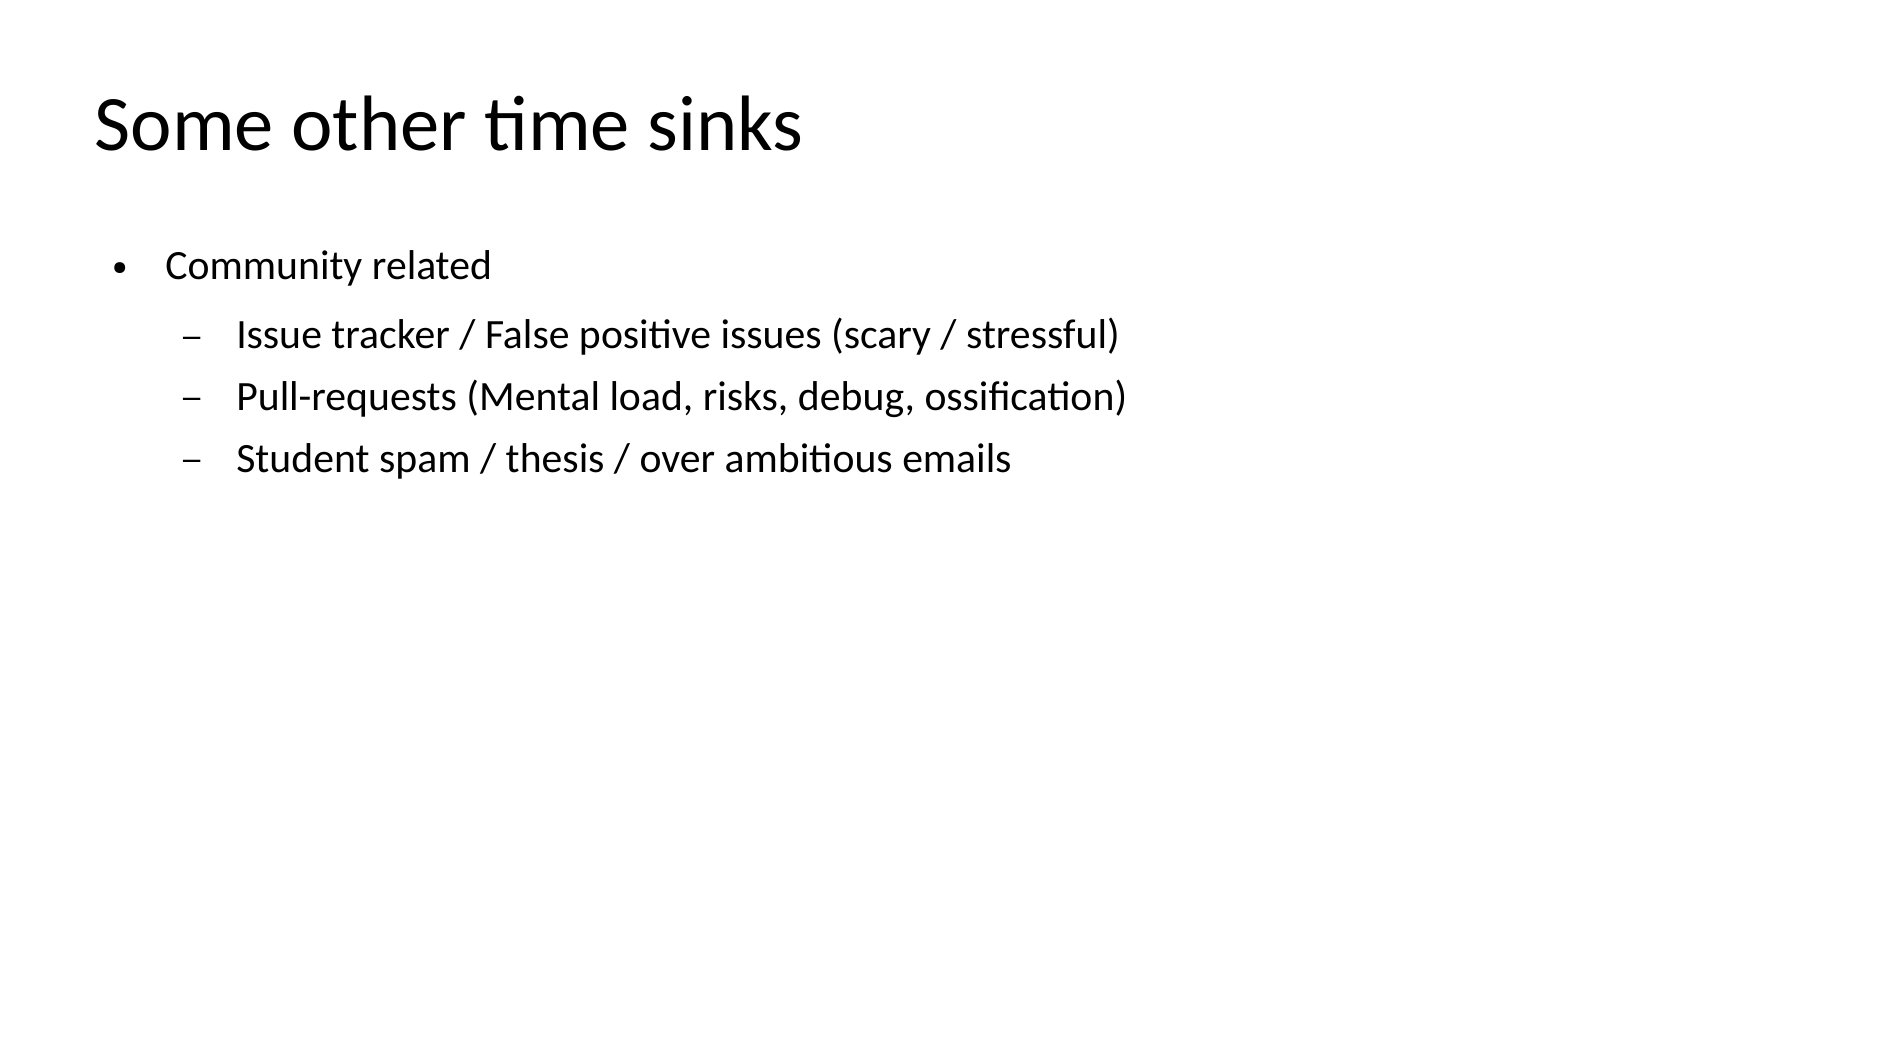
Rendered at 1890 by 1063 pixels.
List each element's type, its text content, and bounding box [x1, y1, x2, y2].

list Community related Issue tracker / False positive issues (scary / stressful) Pull-requests (Mental load, risks, debug, ossification) Student spam / thesis / over ambitious emails [94, 248, 1890, 957]
title Some other time sinks [94, 42, 1796, 220]
